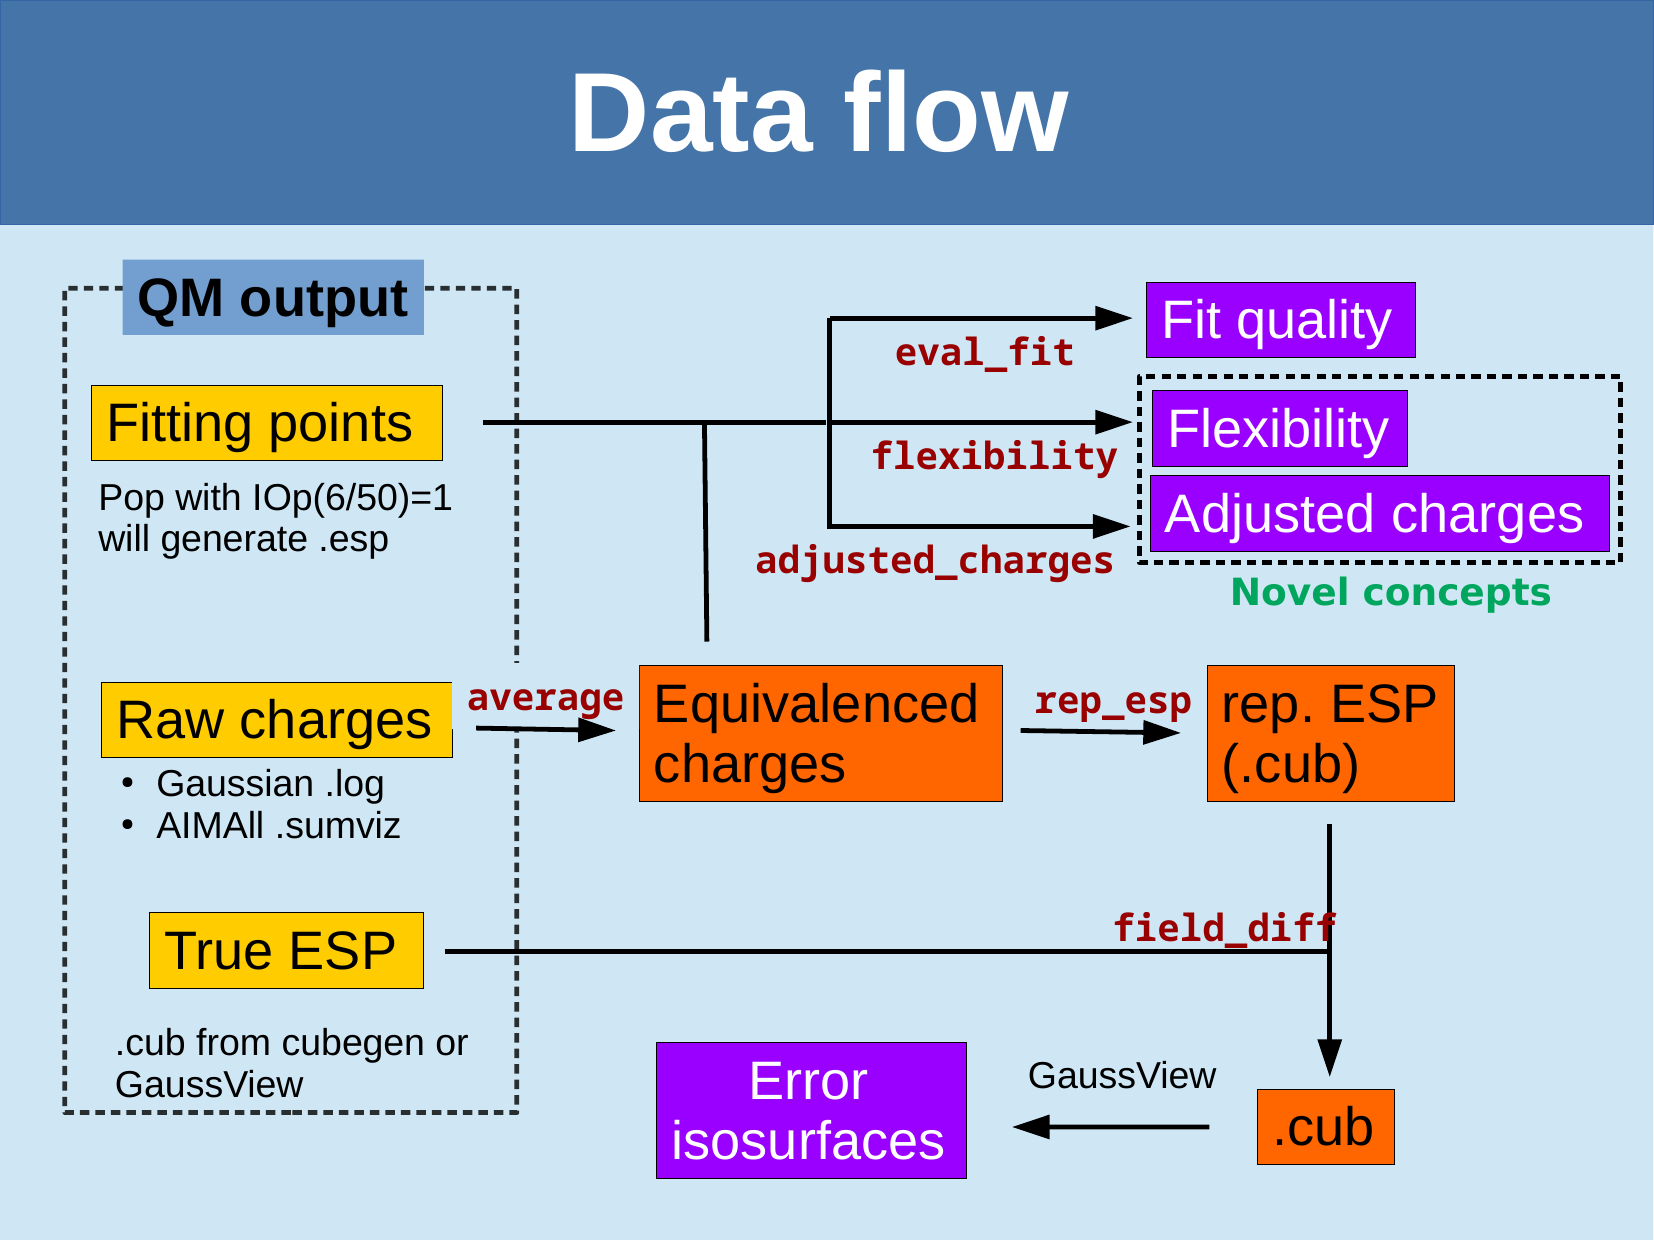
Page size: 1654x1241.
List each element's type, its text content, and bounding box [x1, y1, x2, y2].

text_box QM output [122, 259, 424, 335]
text_box Fitting points [91, 385, 443, 461]
text_box flexibility [855, 422, 1111, 488]
title Data flow [75, 29, 1564, 195]
text_box .cub [1257, 1089, 1395, 1165]
text_box adjusted_charges [740, 526, 1131, 593]
text_box Error isosurfaces [656, 1042, 967, 1179]
text_box [0, 0, 1654, 225]
text_box .cub from cubegen or GaussView [64, 1013, 491, 1113]
text_box rep. ESP (.cub) [1207, 665, 1455, 802]
text_box Novel concepts [1214, 562, 1568, 629]
text_box Fit quality [1146, 282, 1416, 358]
text_box rep_esp [1019, 665, 1208, 732]
text_box GaussView [1013, 1046, 1232, 1104]
text_box Flexibility [1152, 390, 1408, 467]
text_box Adjusted charges [1150, 475, 1610, 552]
text_box Gaussian .log AIMAll .sumviz [106, 755, 417, 855]
text_box eval_fit [880, 318, 1068, 384]
text_box Raw charges [101, 682, 453, 758]
text_box average [452, 663, 640, 729]
text_box Equivalenced charges [639, 665, 1003, 802]
text_box Pop with IOp(6/50)=1 will generate .esp [48, 468, 474, 568]
text_box True ESP [149, 912, 424, 989]
text_box field_diff [1097, 893, 1330, 960]
